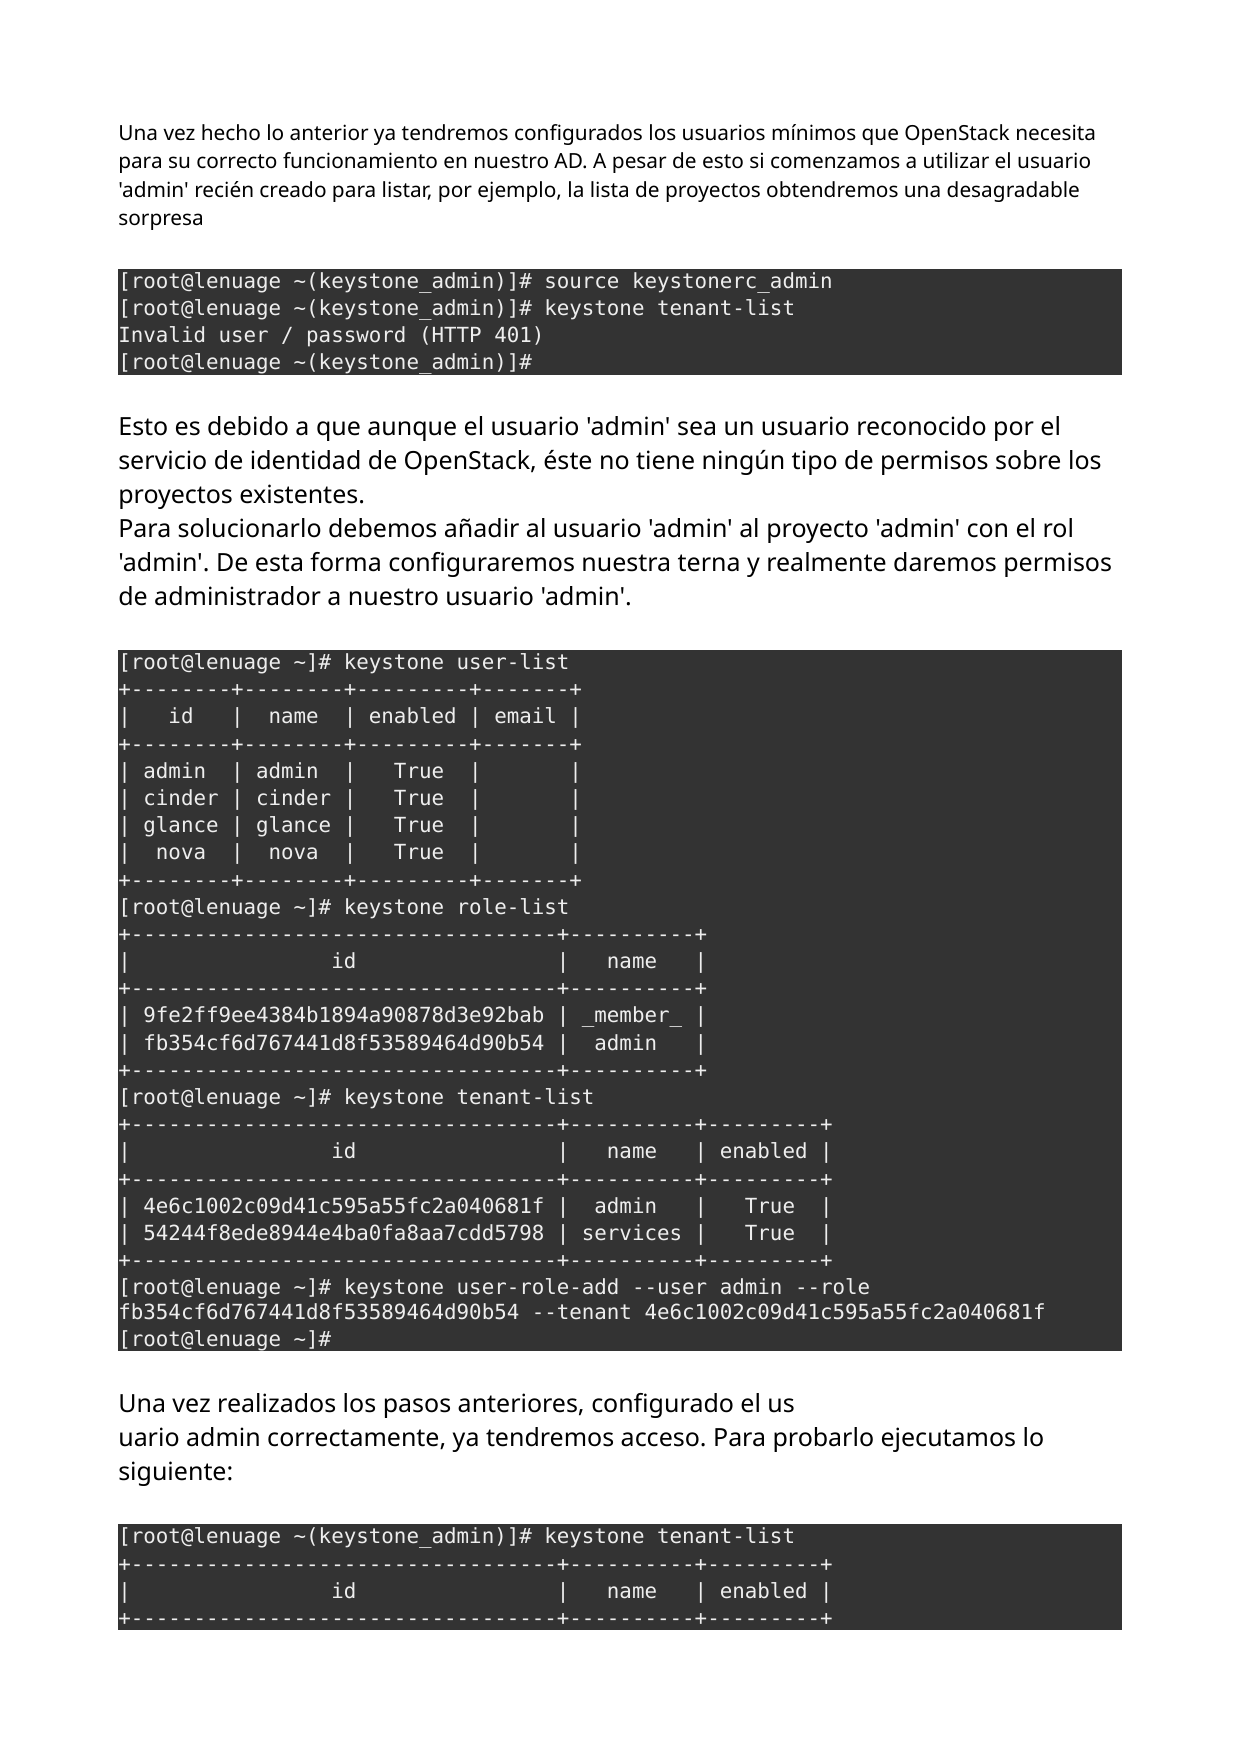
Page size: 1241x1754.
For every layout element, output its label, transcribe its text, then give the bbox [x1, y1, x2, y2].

text [root@lenuage ~]# keystone user-list [118, 650, 1122, 674]
text +----------------------------------+----------+---------+ [118, 1606, 1122, 1630]
text | id | name | [118, 949, 1122, 973]
text +--------+--------+---------+-------+ [118, 732, 1122, 756]
text Una vez hecho lo anterior ya tendremos configurados los usuarios mínimos que OpenStack necesita para su correcto funcionamiento en nuestro AD. A pesar de esto si comenzamos a utilizar el usuario 'admin' recién creado para listar, por ejemplo, la lista de proyectos obtendremos una desagradable sorpresa [118, 118, 1122, 232]
text | nova | nova | True | | [118, 840, 1122, 865]
text | id | name | enabled | [118, 1139, 1122, 1164]
text +--------+--------+---------+-------+ [118, 677, 1122, 702]
text +--------+--------+---------+-------+ [118, 868, 1122, 892]
text | fb354cf6d767441d8f53589464d90b54 | admin | [118, 1031, 1122, 1055]
text +----------------------------------+----------+---------+ [118, 1167, 1122, 1191]
text Una vez realizados los pasos anteriores, configurado el us [118, 1385, 1122, 1419]
text +----------------------------------+----------+---------+ [118, 1552, 1122, 1576]
text | admin | admin | True | | [118, 759, 1122, 783]
text [root@lenuage ~]# keystone user-role-add --user admin --role fb354cf6d767441d8f53589464d90b54 --tenant 4e6c1002c09d41c595a55fc2a040681f [118, 1275, 1122, 1324]
text +----------------------------------+----------+---------+ [118, 1248, 1122, 1272]
text | 54244f8ede8944e4ba0fa8aa7cdd5798 | services | True | [118, 1221, 1122, 1245]
text Esto es debido a que aunque el usuario 'admin' sea un usuario reconocido por el servicio de identidad de OpenStack, éste no tiene ningún tipo de permisos sobre los proyectos existentes. [118, 409, 1122, 511]
text | id | name | enabled | email | [118, 704, 1122, 729]
text uario admin correctamente, ya tendremos acceso. Para probarlo ejecutamos lo siguiente: [118, 1419, 1122, 1487]
text +----------------------------------+----------+ [118, 1058, 1122, 1082]
text Invalid user / password (HTTP 401) [118, 323, 1122, 347]
text [root@lenuage ~]# keystone tenant-list [118, 1085, 1122, 1109]
text [root@lenuage ~]# keystone role-list [118, 895, 1122, 919]
text +----------------------------------+----------+ [118, 976, 1122, 1001]
text +----------------------------------+----------+---------+ [118, 1112, 1122, 1137]
text +----------------------------------+----------+ [118, 922, 1122, 946]
text [root@lenuage ~(keystone_admin)]# [118, 350, 1122, 375]
text | glance | glance | True | | [118, 813, 1122, 837]
text Para solucionarlo debemos añadir al usuario 'admin' al proyecto 'admin' con el rol 'admin'. De esta forma configuraremos nuestra terna y realmente daremos permisos de administrador a nuestro usuario 'admin'. [118, 511, 1122, 613]
text [root@lenuage ~(keystone_admin)]# keystone tenant-list [118, 1524, 1122, 1549]
text [root@lenuage ~(keystone_admin)]# keystone tenant-list [118, 296, 1122, 320]
text | 9fe2ff9ee4384b1894a90878d3e92bab | _member_ | [118, 1003, 1122, 1028]
text | 4e6c1002c09d41c595a55fc2a040681f | admin | True | [118, 1194, 1122, 1218]
text [root@lenuage ~(keystone_admin)]# source keystonerc_admin [118, 269, 1122, 293]
text [root@lenuage ~]# [118, 1327, 1122, 1351]
text | cinder | cinder | True | | [118, 786, 1122, 810]
text | id | name | enabled | [118, 1579, 1122, 1603]
